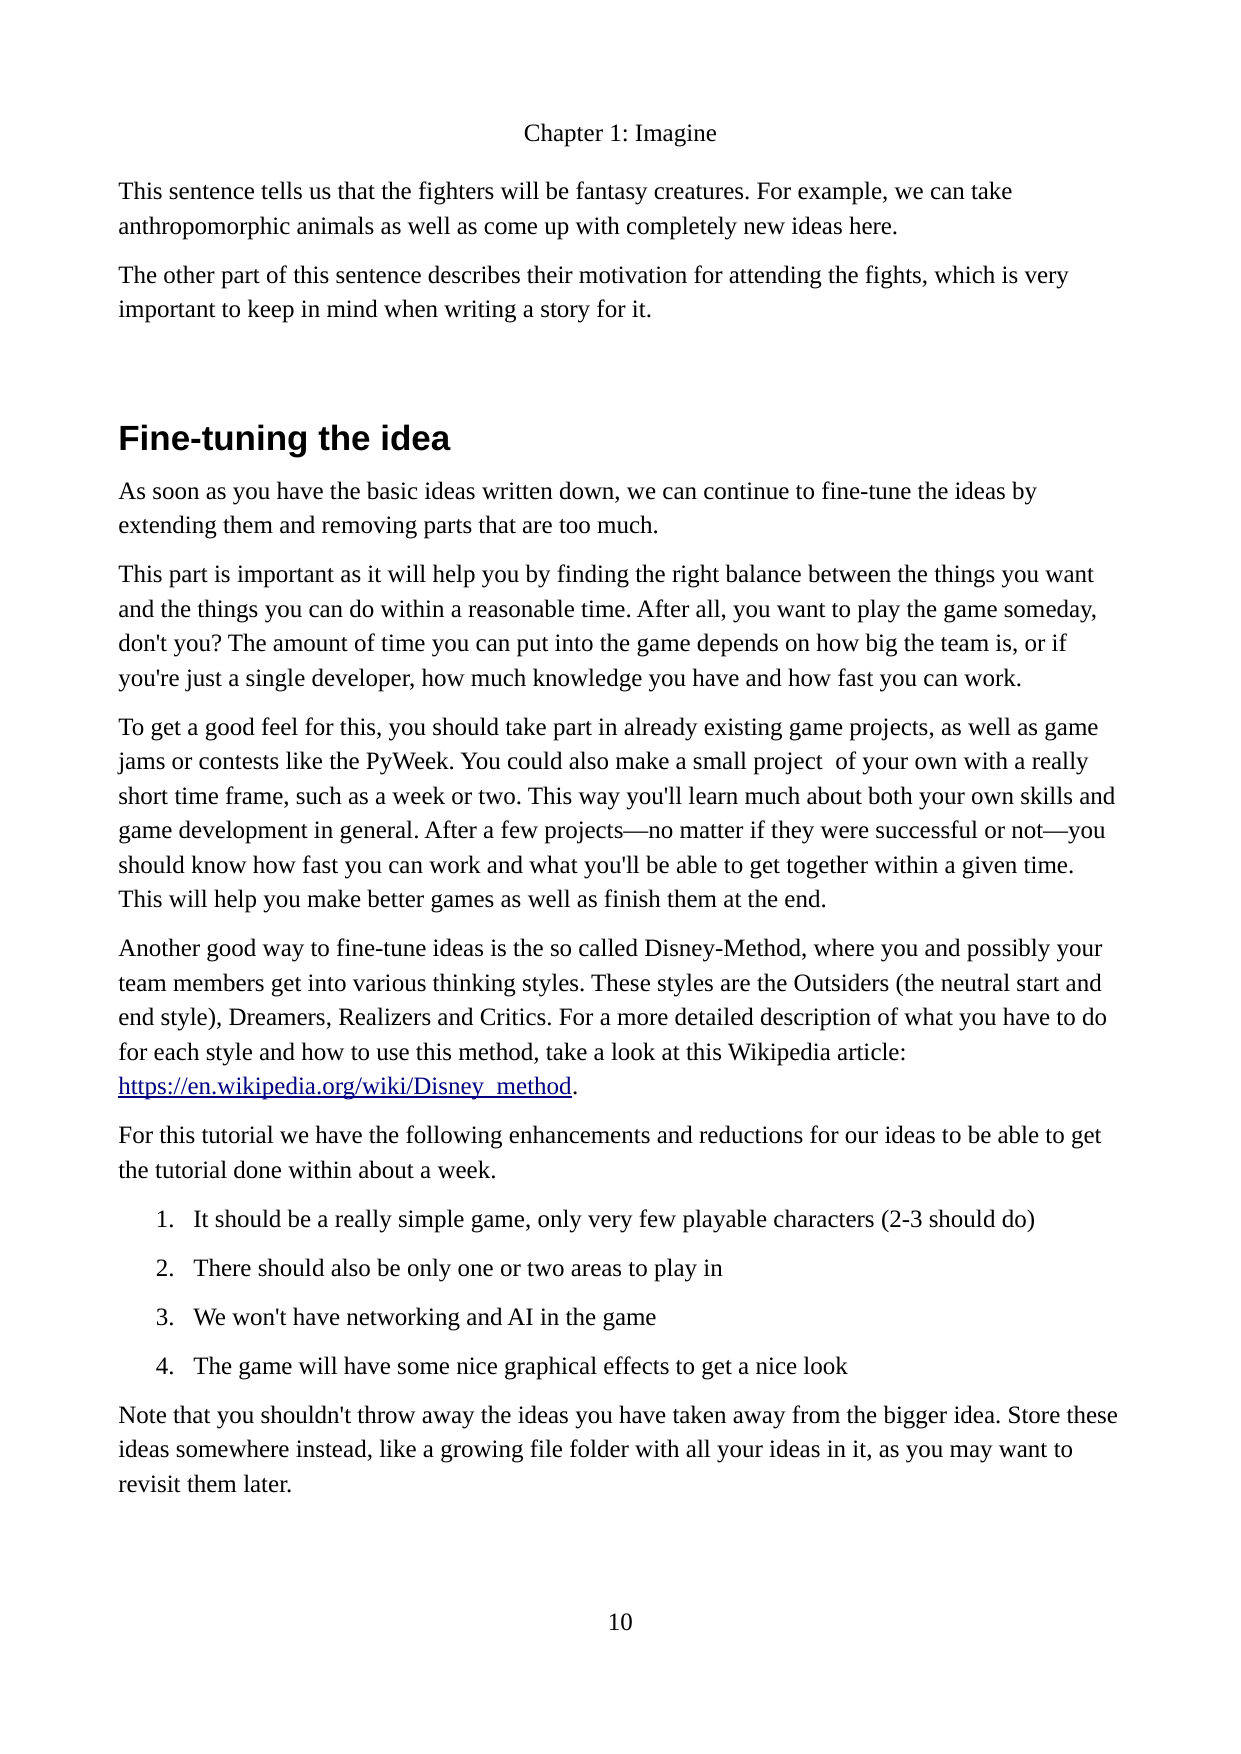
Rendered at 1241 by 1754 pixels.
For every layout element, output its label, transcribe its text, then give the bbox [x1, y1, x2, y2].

text As soon as you have the basic ideas written down, we can continue to fine-tune the ideas by extending them and removing parts that are too much. [118, 476, 1122, 539]
text To get a good feel for this, you should take part in already existing game projects, as well as game jams or contests like the PyWeek. You could also make a small project of your own with a really short time frame, such as a week or two. This way you'll learn much about both your own skills and game development in general. After a few projects—no matter if they were successful or not—you should know how fast you can work and what you'll be able to get together within a given time. This will help you make better games as well as finish them at the end. [118, 712, 1122, 913]
text Note that you shouldn't throw away the ideas you have taken away from the bigger idea. Store these ideas somewhere instead, like a growing file folder with all your ideas in it, as you may want to revisit them later. [118, 1400, 1122, 1498]
text This sentence tells us that the fighters will be fantasy creatures. For example, we can take anthropomorphic animals as well as come up with completely new ideas here. [118, 176, 1122, 239]
list We won't have networking and AI in the game [156, 1302, 1122, 1331]
text For this tutorial we have the following enhancements and reductions for our ideas to be able to get the tutorial done within about a week. [118, 1120, 1122, 1183]
list There should also be only one or two areas to play in [156, 1253, 1122, 1282]
list The game will have some nice graphical effects to get a nice look [156, 1351, 1122, 1380]
subtitle Fine-tuning the idea [118, 417, 1122, 457]
text The other part of this sentence describes their motivation for attending the fights, which is very important to keep in mind when writing a story for it. [118, 260, 1122, 323]
text Another good way to fine-tune ideas is the so called Disney-Method, where you and possibly your team members get into various thinking styles. These styles are the Outsiders (the neutral start and end style), Dreamers, Realizers and Critics. For a more detailed description of what you have to do for each style and how to use this method, take a look at this Wikipedia article: https://en.wikipedia.org/wiki/Disney_method. [118, 933, 1122, 1100]
list It should be a really simple game, only very few playable characters (2-3 should do) [156, 1204, 1122, 1233]
text This part is important as it will help you by finding the right balance between the things you want and the things you can do within a reasonable time. After all, you want to play the game someday, don't you? The amount of time you can put into the game depends on how big the team is, or if you're just a single developer, how much knowledge you have and how fast you can work. [118, 559, 1122, 692]
